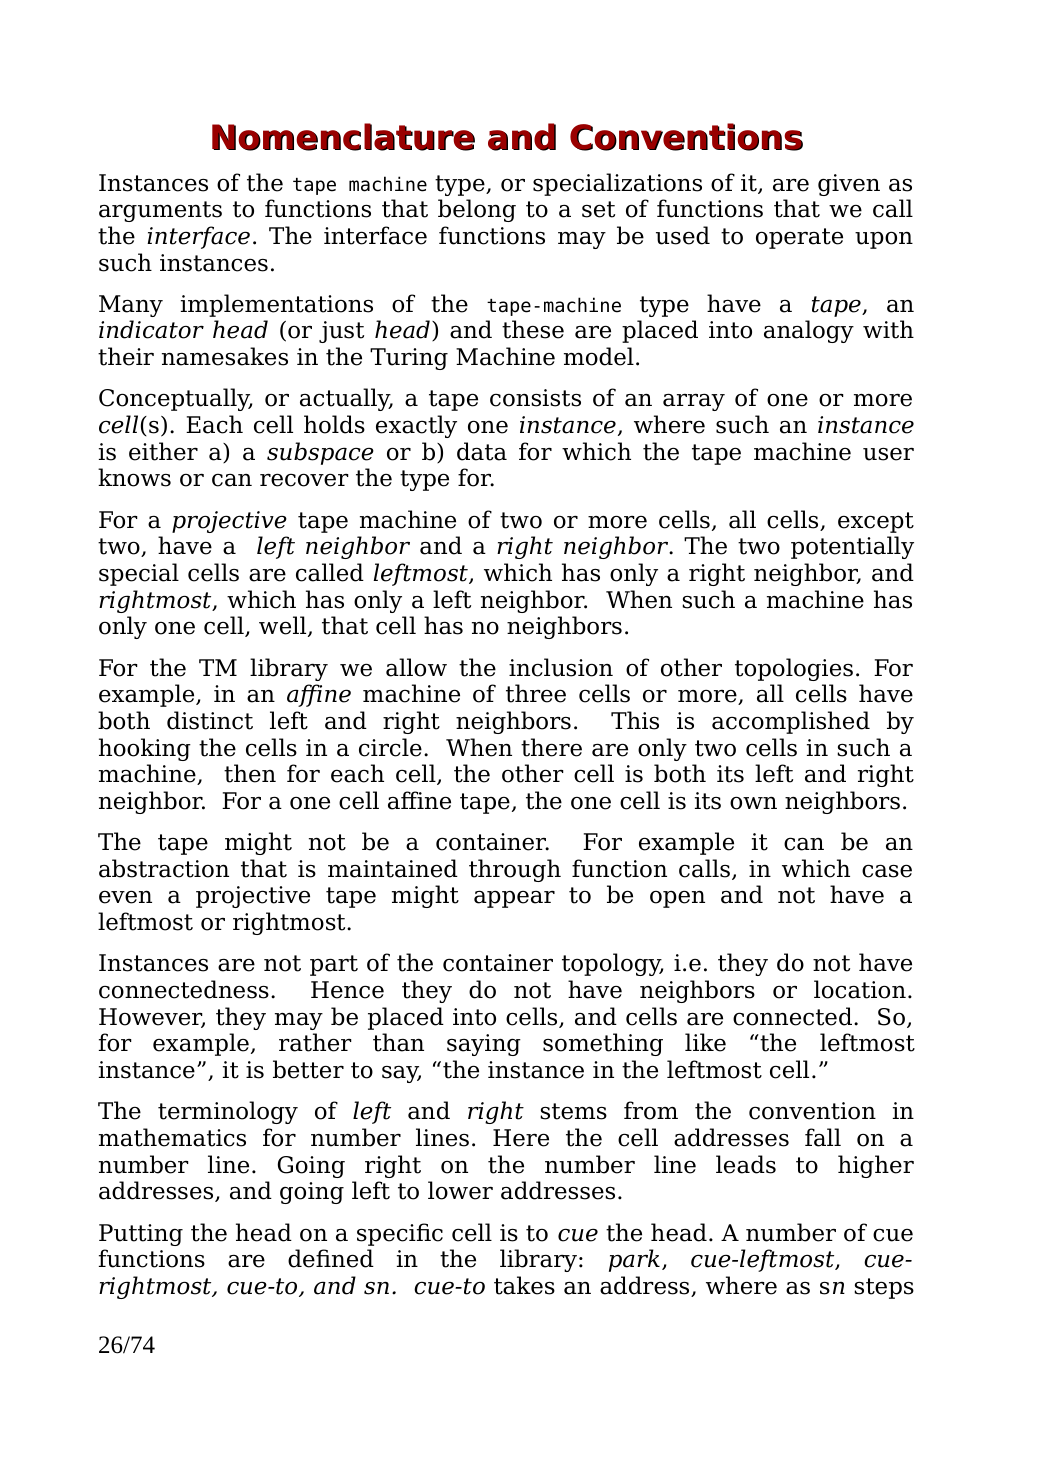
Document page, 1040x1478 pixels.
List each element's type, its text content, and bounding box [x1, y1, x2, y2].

subtitle Nomenclature and Conventions [98, 118, 914, 157]
text For the TM library we allow the inclusion of other topologies. For example, in an affine machine of three cells or more, all cells have both distinct left and right neighbors. This is accomplished by hooking the cells in a circle. When there are only two cells in such a machine, then for each cell, the other cell is both its left and right neighbor. For a one cell affine tape, the one cell is its own neighbors. [98, 655, 914, 815]
text Many implementations of the tape-machine type have a tape, an indicator head (or just head) and these are placed into analogy with their namesakes in the Turing Machine model. [98, 291, 914, 371]
text Instances of the tape machine type, or specializations of it, are given as arguments to functions that belong to a set of functions that we call the interface. The interface functions may be used to operate upon such instances. [98, 170, 914, 276]
text For a projective tape machine of two or more cells, all cells, except two, have a left neighbor and a right neighbor. The two potentially special cells are called leftmost, which has only a right neighbor, and rightmost, which has only a left neighbor. When such a machine has only one cell, well, that cell has no neighbors. [98, 507, 914, 640]
text The terminology of left and right stems from the convention in mathematics for number lines. Here the cell addresses fall on a number line. Going right on the number line leads to higher addresses, and going left to lower addresses. [98, 1098, 914, 1205]
text Conceptually, or actually, a tape consists of an array of one or more cell(s). Each cell holds exactly one instance, where such an instance is either a) a subspace or b) data for which the tape machine user knows or can recover the type for. [98, 386, 914, 492]
text The tape might not be a container. For example it can be an abstraction that is maintained through function calls, in which case even a projective tape might appear to be open and not have a leftmost or rightmost. [98, 829, 914, 936]
text Instances are not part of the container topology, i.e. they do not have connectedness. Hence they do not have neighbors or location. However, they may be placed into cells, and cells are connected. So, for example, rather than saying something like “the leftmost instance”, it is better to say, “the instance in the leftmost cell.” [98, 951, 914, 1084]
text Putting the head on a specific cell is to cue the head. A number of cue functions are defined in the library: park, cue-leftmost, cue-rightmost, cue-to, and sn. cue-to takes an address, where as sn steps [98, 1220, 914, 1300]
